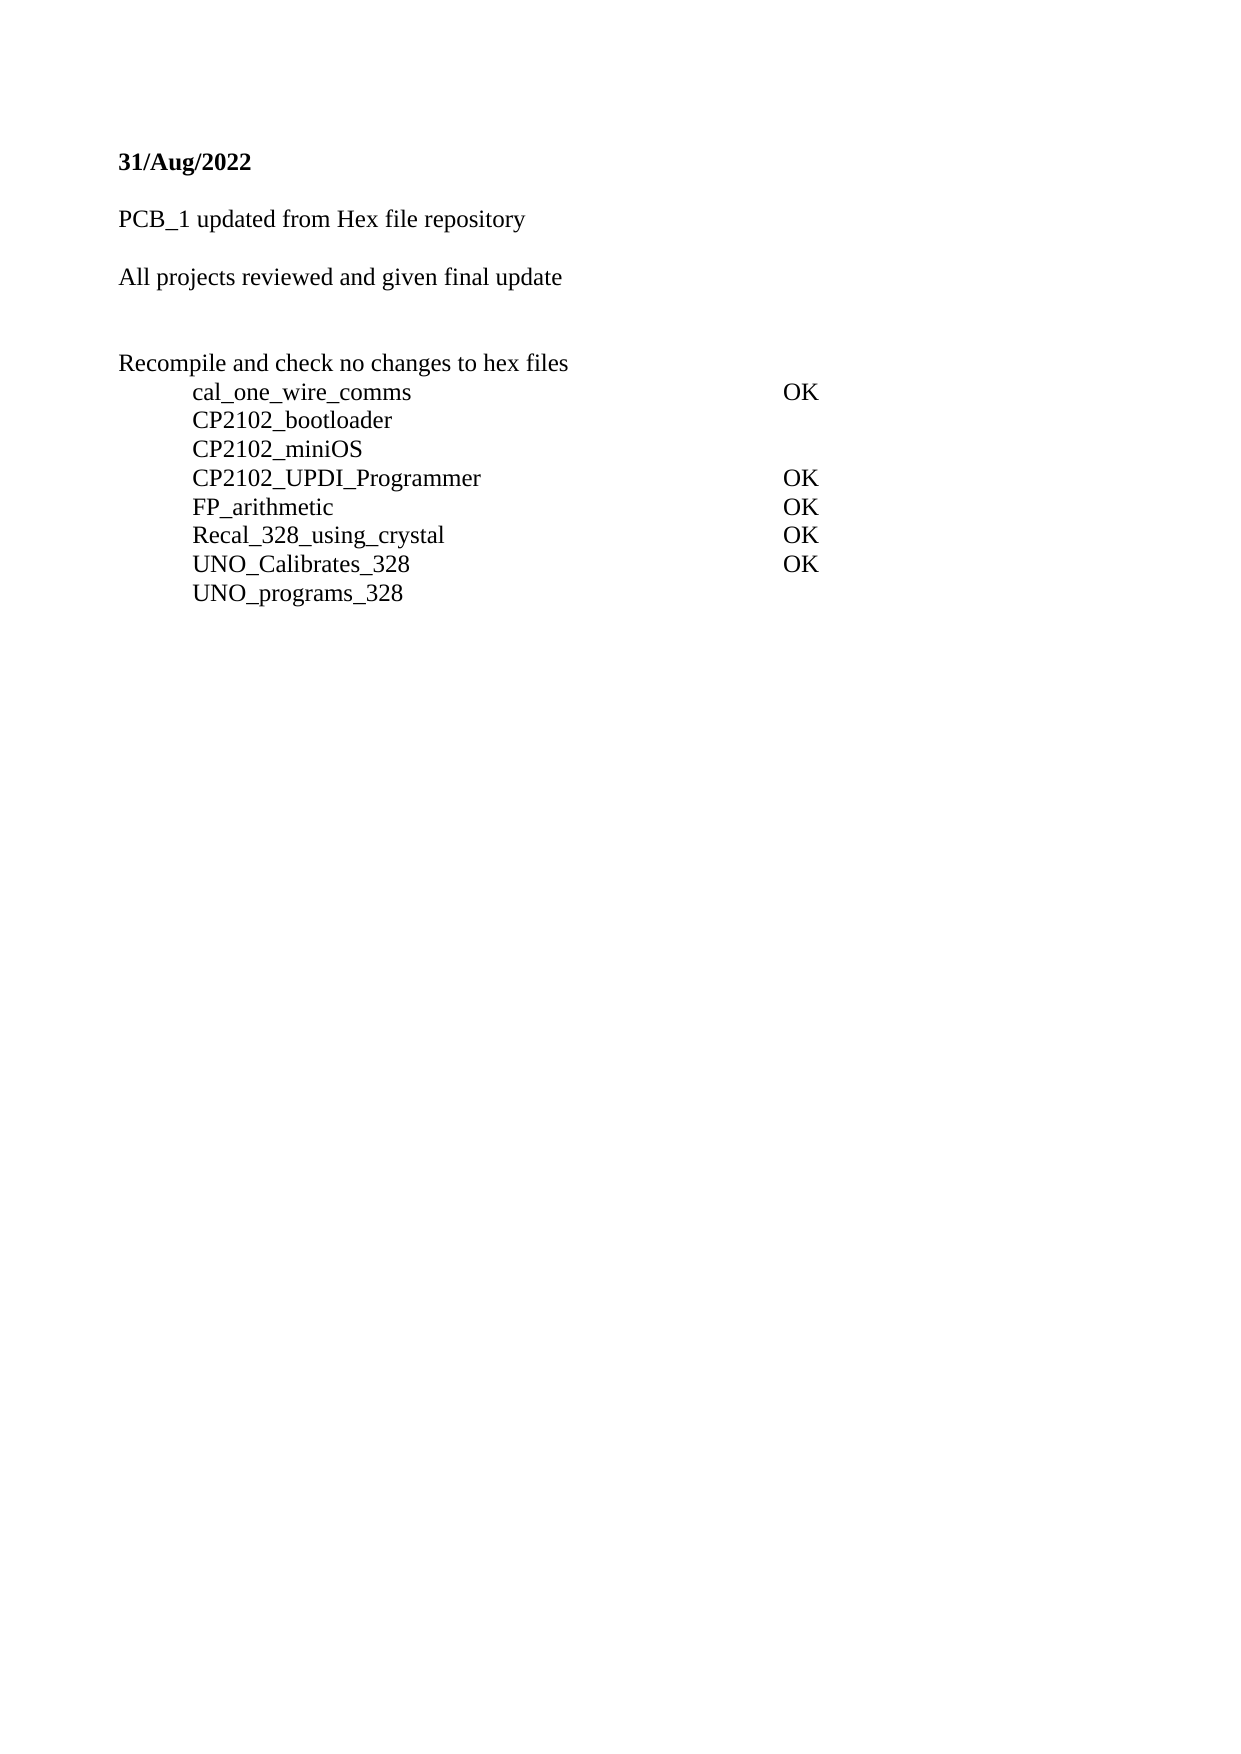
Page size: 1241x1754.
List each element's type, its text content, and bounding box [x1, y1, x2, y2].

text FP_arithmetic OK [118, 492, 1122, 521]
text Recal_328_using_crystal OK [118, 521, 1122, 549]
text CP2102_UPDI_Programmer OK [118, 463, 1122, 492]
text 31/Aug/2022 [118, 147, 1122, 176]
text PCB_1 updated from Hex file repository [118, 204, 1122, 233]
text Recompile and check no changes to hex files [118, 348, 1122, 377]
text CP2102_miniOS [118, 434, 1122, 463]
text All projects reviewed and given final update [118, 262, 1122, 291]
text UNO_Calibrates_328 OK [118, 549, 1122, 578]
text cal_one_wire_comms OK [118, 377, 1122, 406]
text UNO_programs_328 [118, 578, 1122, 607]
text CP2102_bootloader [118, 406, 1122, 434]
